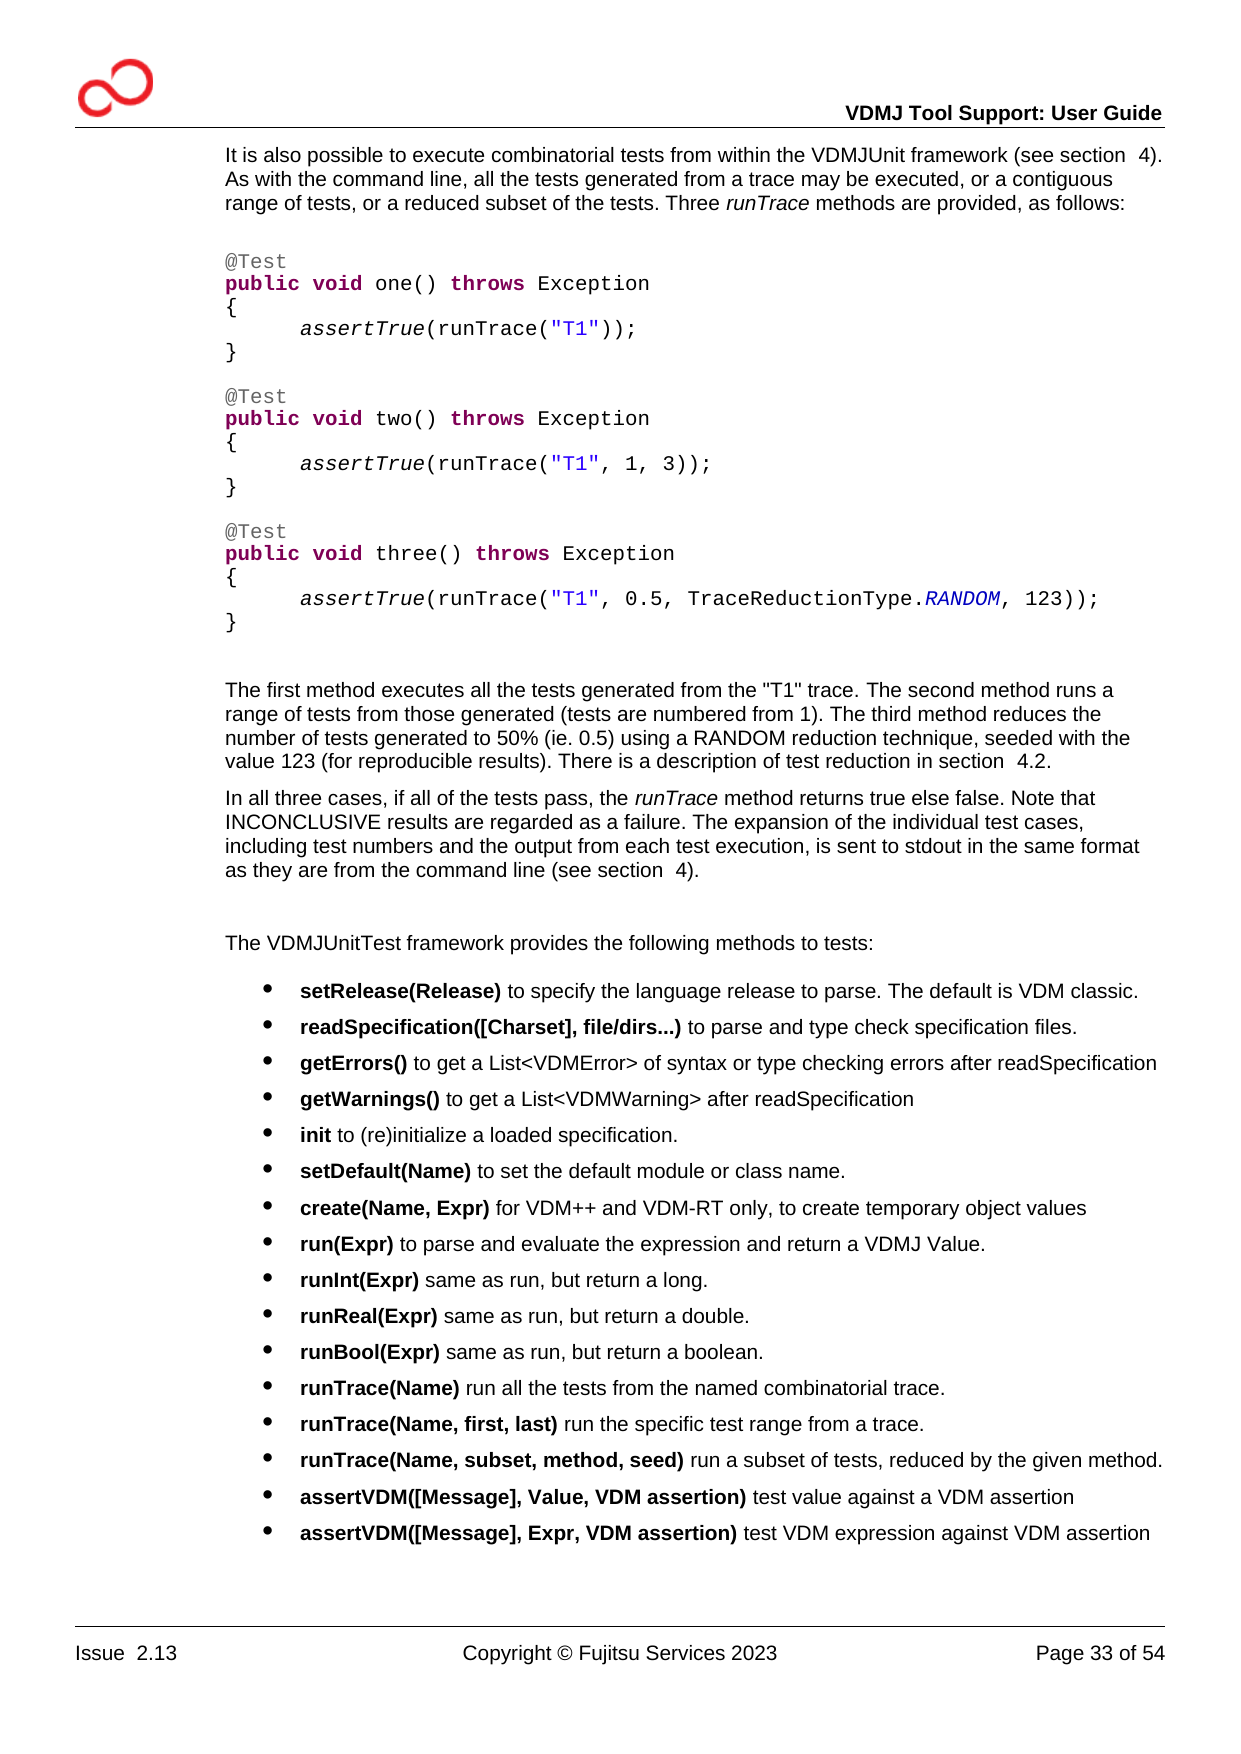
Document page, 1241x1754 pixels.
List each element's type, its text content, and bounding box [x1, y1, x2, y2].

text assertTrue(runTrace("T1", 0.5, TraceReductionType.RANDOM, 123)); [225, 588, 1165, 610]
list setDefault(Name) to set the default module or class name. [262, 1160, 1165, 1183]
list init to (re)initialize a loaded specification. [262, 1124, 1165, 1147]
text } [225, 475, 1165, 498]
text @Test [225, 385, 1165, 408]
list run(Expr) to parse and evaluate the expression and return a VDMJ Value. [262, 1232, 1165, 1256]
list assertVDM([Message], Expr, VDM assertion) test VDM expression against VDM assertion [262, 1521, 1165, 1545]
text public void two() throws Exception [225, 408, 1165, 430]
text public void three() throws Exception [225, 543, 1165, 565]
list setRelease(Release) to specify the language release to parse. The default is VDM classic. [262, 979, 1165, 1003]
text assertTrue(runTrace("T1")); [225, 318, 1165, 340]
list create(Name, Expr) for VDM++ and VDM-RT only, to create temporary object values [262, 1196, 1165, 1220]
list runInt(Expr) same as run, but return a long. [262, 1268, 1165, 1292]
picture [78, 52, 153, 127]
list assertVDM([Message], Value, VDM assertion) test value against a VDM assertion [262, 1485, 1165, 1509]
list readSpecification([Charset], file/dirs...) to parse and type check specification files. [262, 1015, 1165, 1039]
text } [225, 610, 1165, 633]
list runReal(Expr) same as run, but return a double. [262, 1304, 1165, 1328]
text It is also possible to execute combinatorial tests from within the VDMJUnit framework (see section 4). As with the command line, all the tests generated from a trace may be executed, or a contiguous range of tests, or a reduced subset of the tests. Three runTrace methods are provided, as follows: [225, 143, 1165, 215]
text @Test [225, 250, 1165, 273]
text assertTrue(runTrace("T1", 1, 3)); [225, 453, 1165, 475]
list runTrace(Name, subset, method, seed) run a subset of tests, reduced by the given method. [262, 1449, 1165, 1473]
text { [225, 295, 1165, 318]
text { [225, 565, 1165, 588]
list runTrace(Name, first, last) run the specific test range from a trace. [262, 1413, 1165, 1437]
list getWarnings() to get a List<VDMWarning> after readSpecification [262, 1088, 1165, 1111]
list runBool(Expr) same as run, but return a boolean. [262, 1341, 1165, 1364]
text } [225, 340, 1165, 363]
list getErrors() to get a List<VDMError> of syntax or type checking errors after readSpecification [262, 1051, 1165, 1075]
list runTrace(Name) run all the tests from the named combinatorial trace. [262, 1377, 1165, 1400]
text { [225, 430, 1165, 453]
text The first method executes all the tests generated from the "T1" trace. The second method runs a range of tests from those generated (tests are numbered from 1). The third method reduces the number of tests generated to 50% (ie. 0.5) using a RANDOM reduction technique, seeded with the value 123 (for reproducible results). There is a description of test reduction in section 4.2. [225, 678, 1165, 774]
text The VDMJUnitTest framework provides the following methods to tests: [225, 931, 1165, 955]
text public void one() throws Exception [225, 273, 1165, 295]
text @Test [225, 520, 1165, 543]
text In all three cases, if all of the tests pass, the runTrace method returns true else false. Note that INCONCLUSIVE results are regarded as a failure. The expansion of the individual test cases, including test numbers and the output from each test execution, is sent to stdout in the same format as they are from the command line (see section 4). [225, 786, 1165, 882]
